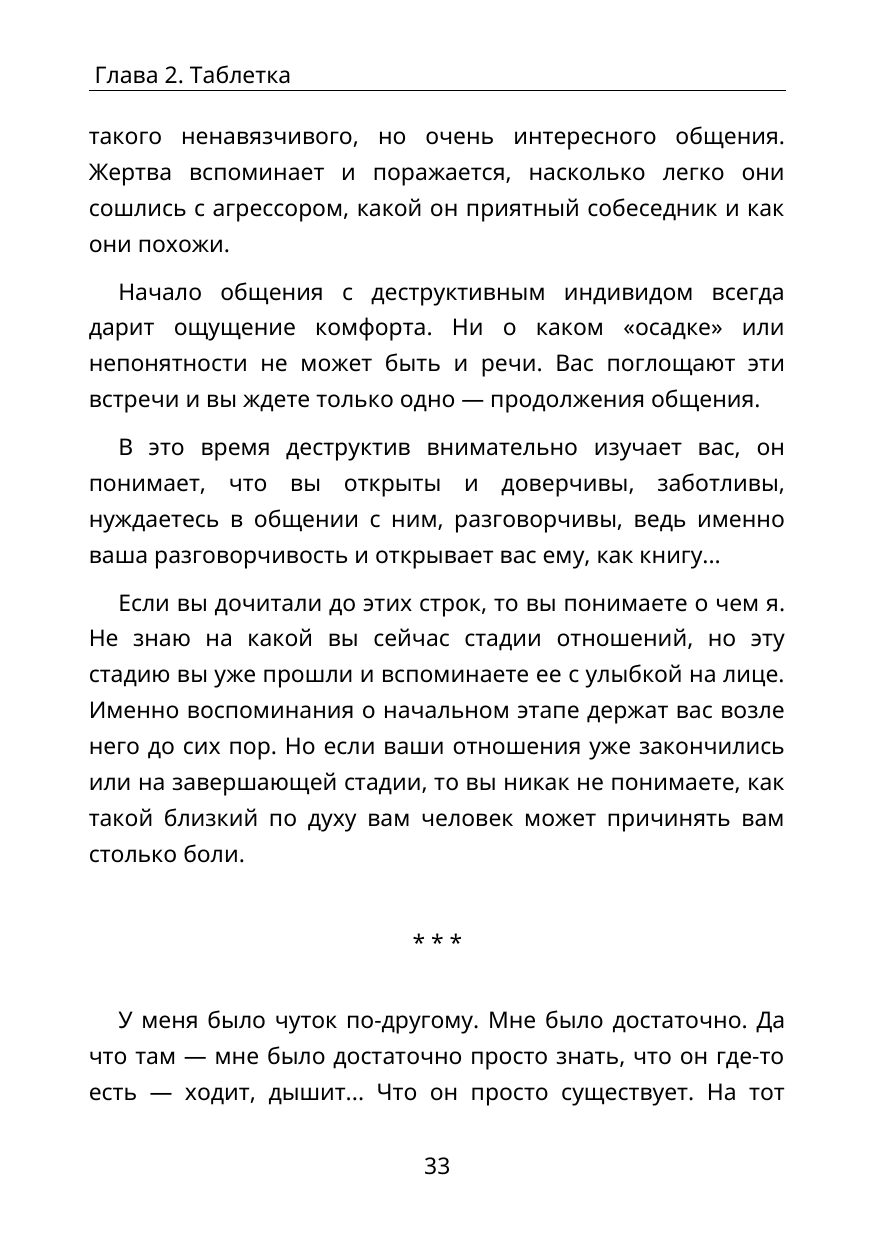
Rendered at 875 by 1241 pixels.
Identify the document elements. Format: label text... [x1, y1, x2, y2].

text Если вы дочитали до этих строк, то вы понимаете о чем я. Не знаю на какой вы сейчас стадии отношений, но эту стадию вы уже прошли и вспоминаете ее с улыбкой на лице. Именно воспоминания о начальном этапе держат вас возле него до сих пор. Но если ваши отношения уже закончились или на завершающей стадии, то вы никак не понимаете, как такой близкий по духу вам человек может причинять вам столько боли. [88, 586, 786, 869]
subtitle * * * [88, 927, 786, 958]
text В это время деструктив внимательно изучает вас, он понимает, что вы открыты и доверчивы, заботливы, нуждаетесь в общении с ним, разговорчивы, ведь именно ваша разговорчивость и открывает вас ему, как книгу... [88, 431, 786, 570]
text Начало общения с деструктивным индивидом всегда дарит ощущение комфорта. Ни о каком «осадке» или непонятности не может быть и речи. Вас поглощают эти встречи и вы ждете только одно — продолжения общения. [88, 275, 786, 414]
text У меня было чуток по-другому. Мне было достаточно. Да что там — мне было достаточно просто знать, что он где-то есть — ходит, дышит... Что он просто существует. На тот [88, 1004, 786, 1107]
text такого ненавязчивого, но очень интересного общения. Жертва вспоминает и поражается, насколько легко они сошлись с агрессором, какой он приятный собеседник и как они похожи. [88, 120, 786, 259]
